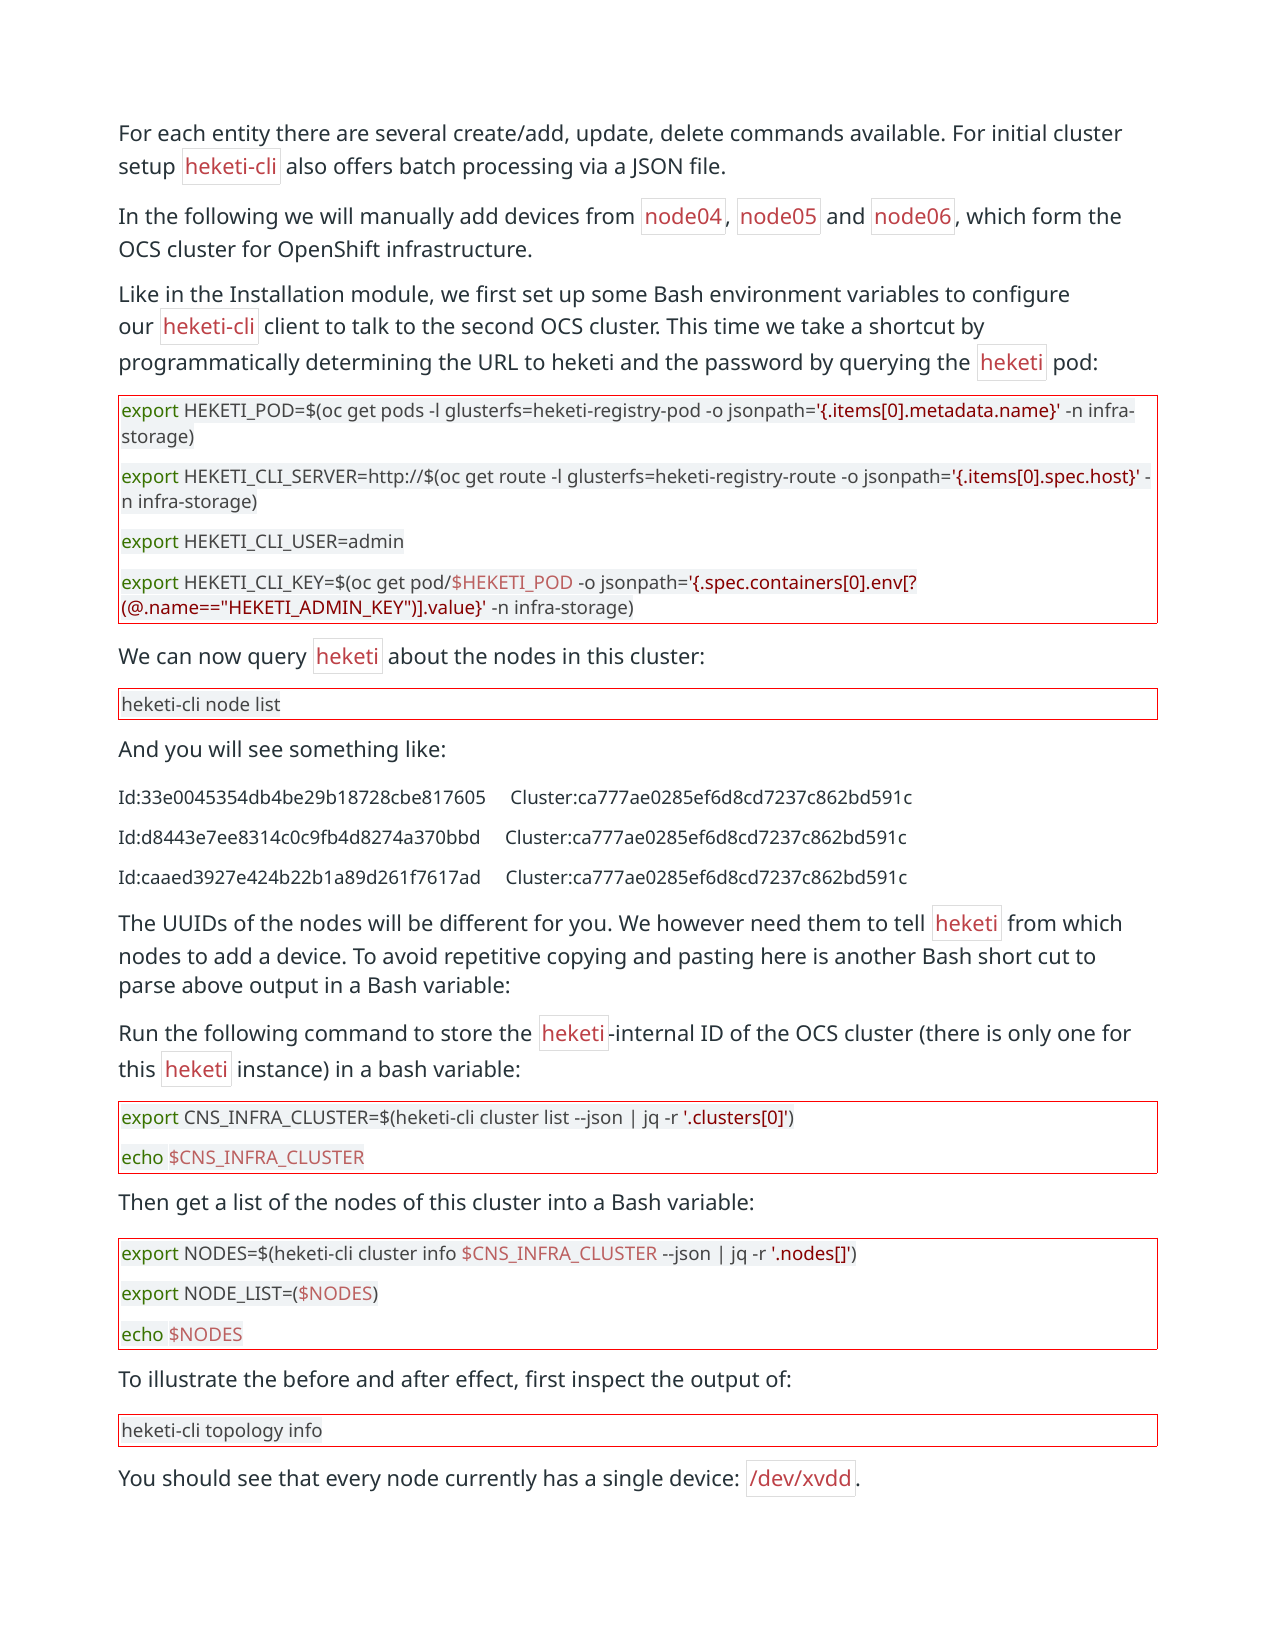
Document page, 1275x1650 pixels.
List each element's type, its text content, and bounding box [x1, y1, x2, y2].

text Id:d8443e7ee8314c0c9fb4d8274a370bbd Cluster:ca777ae0285ef6d8cd7237c862bd591c [118, 824, 1157, 850]
text For each entity there are several create/add, update, delete commands available. For initial cluster setup heketi-cli also offers batch processing via a JSON file. [118, 118, 1157, 184]
text heketi [314, 639, 382, 673]
text To illustrate the before and after effect, first inspect the output of: [118, 1364, 1157, 1394]
text export CNS_INFRA_CLUSTER=$(heketi-cli cluster list --json | jq -r '.clusters[0]') [119, 1102, 1157, 1129]
text In the following we will manually add devices from node04, node05 and node06, which form the OCS cluster for OpenShift infrastructure. [118, 198, 1157, 264]
text export HEKETI_CLI_KEY=$(oc get pod/$HEKETI_POD -o jsonpath='{.spec.containers[0].env[?(@.name=="HEKETI_ADMIN_KEY")].value}' -n infra-storage) [119, 566, 1157, 623]
text about the nodes in this cluster: [383, 638, 1157, 673]
text heketi-cli node list [119, 689, 1157, 719]
text You should see that every node currently has a single device: [118, 1460, 746, 1496]
text Id:caaed3927e424b22b1a89d261f7617ad Cluster:ca777ae0285ef6d8cd7237c862bd591c [118, 865, 1157, 890]
text The UUIDs of the nodes will be different for you. We however need them to tell heketi from which nodes to add a device. To avoid repetitive copying and pasting here is another Bash short cut to parse above output in a Bash variable: [118, 905, 1157, 1000]
text heketi-cli topology info [119, 1415, 1157, 1446]
text Like in the Installation module, we first set up some Bash environment variables to configure our heketi-cli client to talk to the second OCS cluster. This time we take a shortcut by programmatically determining the URL to heketi and the password by querying the heketi pod: [118, 278, 1157, 380]
text We can now query [118, 638, 313, 673]
text Run the following command to store the heketi-internal ID of the OCS cluster (there is only one for this heketi instance) in a bash variable: [118, 1015, 1157, 1086]
text . [856, 1460, 1157, 1496]
text /dev/xvdd [747, 1461, 855, 1496]
text echo $CNS_INFRA_CLUSTER [119, 1141, 1157, 1173]
text export HEKETI_POD=$(oc get pods -l glusterfs=heketi-registry-pod -o jsonpath='{.items[0].metadata.name}' -n infra-storage) [119, 396, 1157, 449]
text Then get a list of the nodes of this cluster into a Bash variable: [118, 1187, 1157, 1217]
text And you will see something like: [118, 734, 1157, 764]
text export NODES=$(heketi-cli cluster info $CNS_INFRA_CLUSTER --json | jq -r '.nodes[]') [119, 1239, 1157, 1266]
text export NODE_LIST=($NODES) [119, 1278, 1157, 1306]
text export HEKETI_CLI_USER=admin [119, 526, 1157, 554]
text export HEKETI_CLI_SERVER=http://$(oc get route -l glusterfs=heketi-registry-route -o jsonpath='{.items[0].spec.host}' -n infra-storage) [119, 460, 1157, 514]
text echo $NODES [119, 1318, 1157, 1349]
text Id:33e0045354db4be29b18728cbe817605 Cluster:ca777ae0285ef6d8cd7237c862bd591c [118, 784, 1157, 810]
